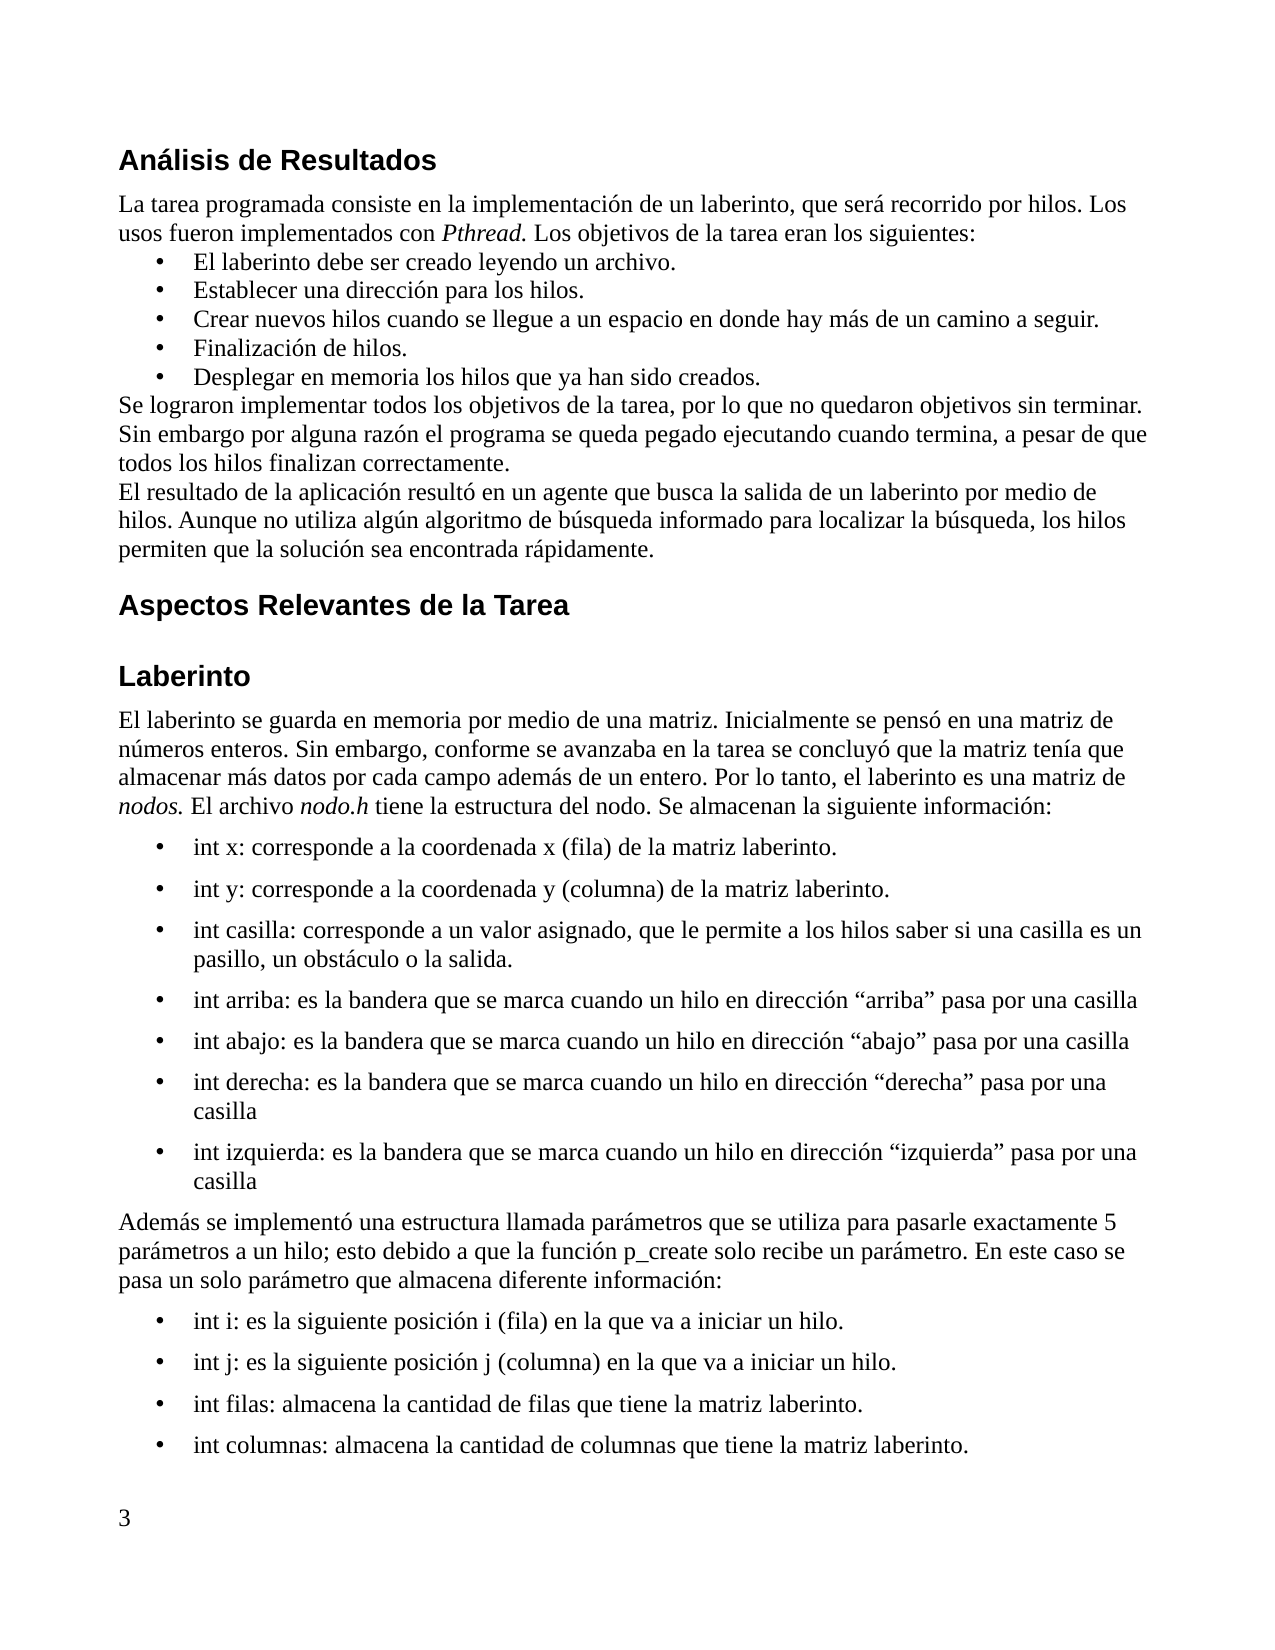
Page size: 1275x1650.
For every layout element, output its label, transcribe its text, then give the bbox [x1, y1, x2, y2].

list Crear nuevos hilos cuando se llegue a un espacio en donde hay más de un camino a seguir. [156, 304, 1157, 333]
text Se lograron implementar todos los objetivos de la tarea, por lo que no quedaron objetivos sin terminar. Sin embargo por alguna razón el programa se queda pegado ejecutando cuando termina, a pesar de que todos los hilos finalizan correctamente. [118, 390, 1157, 477]
subtitle Aspectos Relevantes de la Tarea [118, 588, 1157, 621]
list Desplegar en memoria los hilos que ya han sido creados. [156, 362, 1157, 390]
list El laberinto debe ser creado leyendo un archivo. [156, 247, 1157, 275]
text La tarea programada consiste en la implementación de un laberinto, que será recorrido por hilos. Los usos fueron implementados con Pthread. Los objetivos de la tarea eran los siguientes: [118, 189, 1157, 247]
list int y: corresponde a la coordenada y (columna) de la matriz laberinto. [156, 874, 1157, 902]
text El laberinto se guarda en memoria por medio de una matriz. Inicialmente se pensó en una matriz de números enteros. Sin embargo, conforme se avanzaba en la tarea se concluyó que la matriz tenía que almacenar más datos por cada campo además de un entero. Por lo tanto, el laberinto es una matriz de nodos. El archivo nodo.h tiene la estructura del nodo. Se almacenan la siguiente información: [118, 705, 1157, 820]
list Finalización de hilos. [156, 333, 1157, 362]
text Además se implementó una estructura llamada parámetros que se utiliza para pasarle exactamente 5 parámetros a un hilo; esto debido a que la función p_create solo recibe un parámetro. En este caso se pasa un solo parámetro que almacena diferente información: [118, 1207, 1157, 1294]
text El resultado de la aplicación resultó en un agente que busca la salida de un laberinto por medio de hilos. Aunque no utiliza algún algoritmo de búsqueda informado para localizar la búsqueda, los hilos permiten que la solución sea encontrada rápidamente. [118, 477, 1157, 563]
list int x: corresponde a la coordenada x (fila) de la matriz laberinto. [156, 832, 1157, 861]
list int casilla: corresponde a un valor asignado, que le permite a los hilos saber si una casilla es un pasillo, un obstáculo o la salida. [156, 915, 1157, 972]
list int filas: almacena la cantidad de filas que tiene la matriz laberinto. [156, 1389, 1157, 1417]
list int j: es la siguiente posición j (columna) en la que va a iniciar un hilo. [156, 1347, 1157, 1376]
list int derecha: es la bandera que se marca cuando un hilo en dirección “derecha” pasa por una casilla [156, 1067, 1157, 1125]
list int izquierda: es la bandera que se marca cuando un hilo en dirección “izquierda” pasa por una casilla [156, 1137, 1157, 1195]
list Establecer una dirección para los hilos. [156, 275, 1157, 304]
subtitle Laberinto [118, 659, 1157, 692]
subtitle Análisis de Resultados [118, 143, 1157, 177]
list int abajo: es la bandera que se marca cuando un hilo en dirección “abajo” pasa por una casilla [156, 1026, 1157, 1055]
list int arriba: es la bandera que se marca cuando un hilo en dirección “arriba” pasa por una casilla [156, 985, 1157, 1014]
list int i: es la siguiente posición i (fila) en la que va a iniciar un hilo. [156, 1306, 1157, 1335]
list int columnas: almacena la cantidad de columnas que tiene la matriz laberinto. [156, 1430, 1157, 1459]
